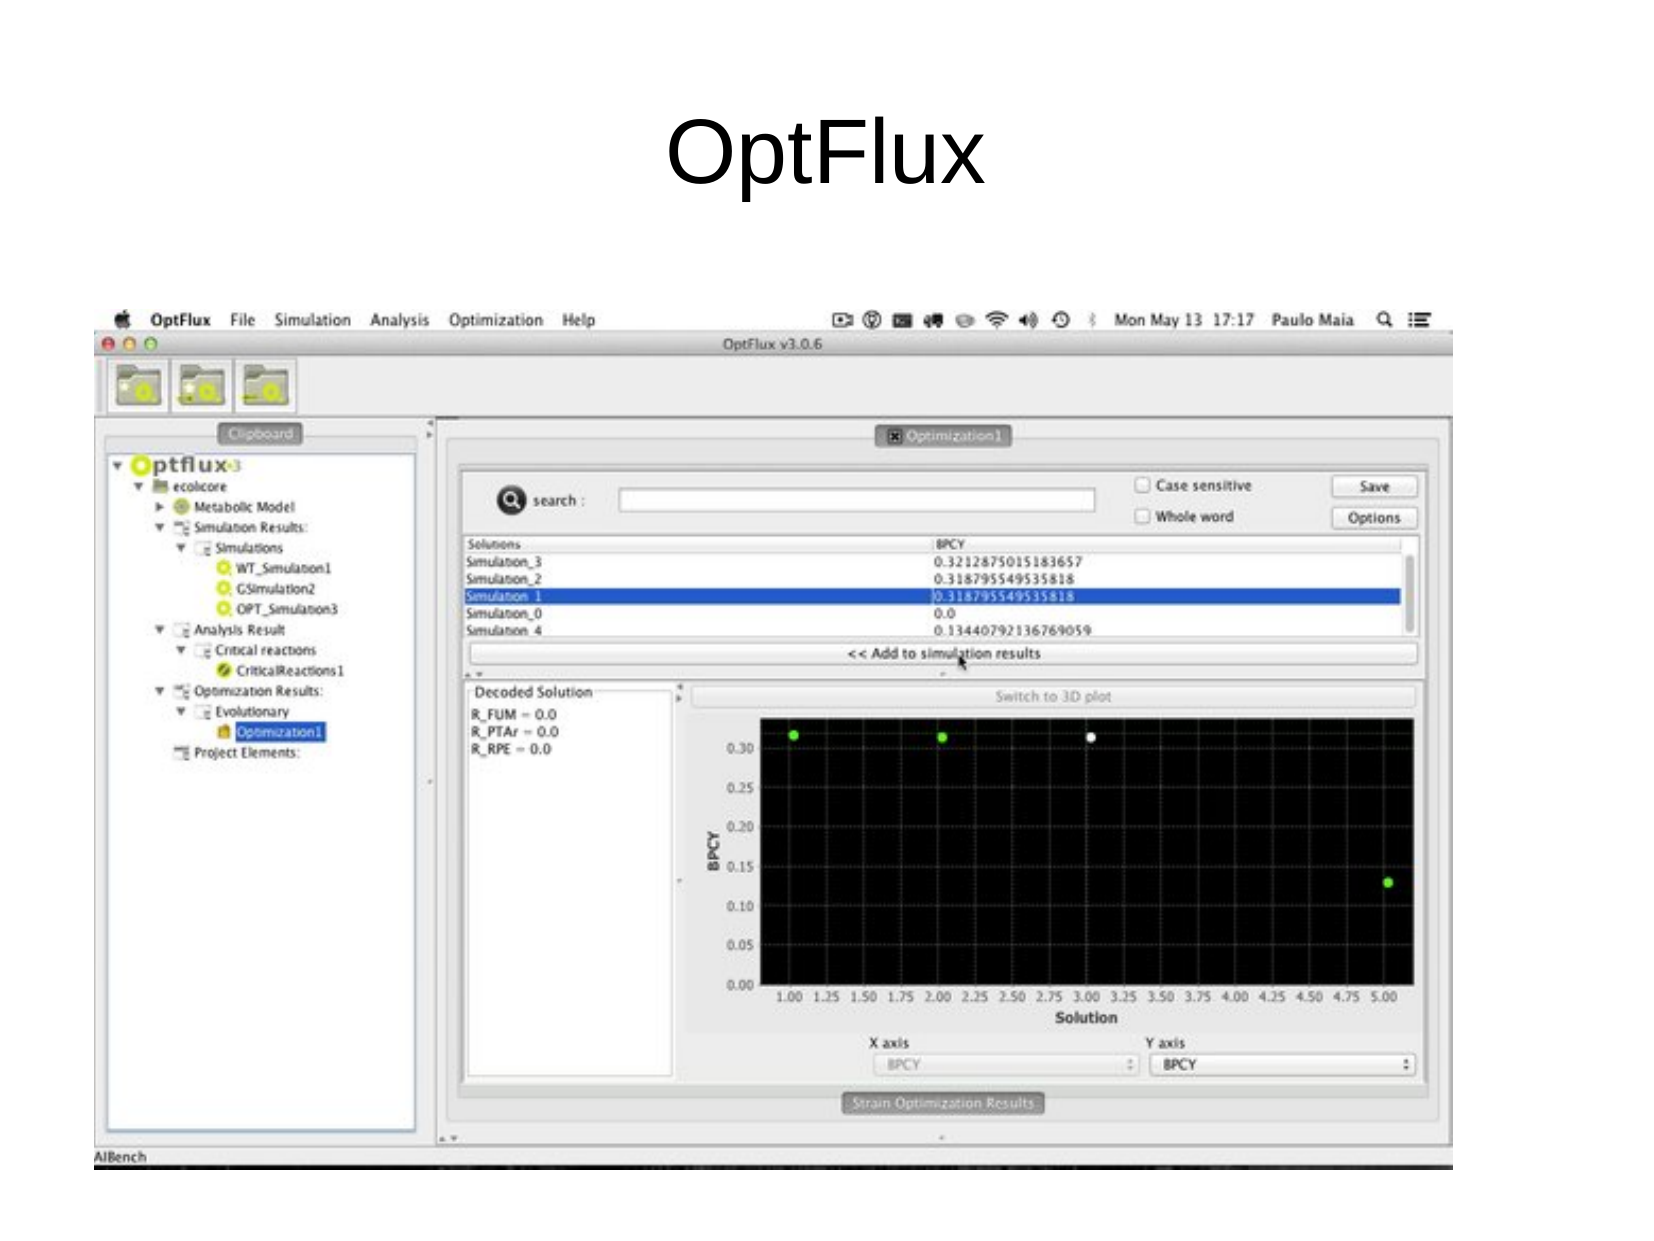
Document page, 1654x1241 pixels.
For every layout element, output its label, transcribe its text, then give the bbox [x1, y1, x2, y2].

picture [94, 309, 1453, 1170]
title OptFlux [82, 49, 1570, 256]
